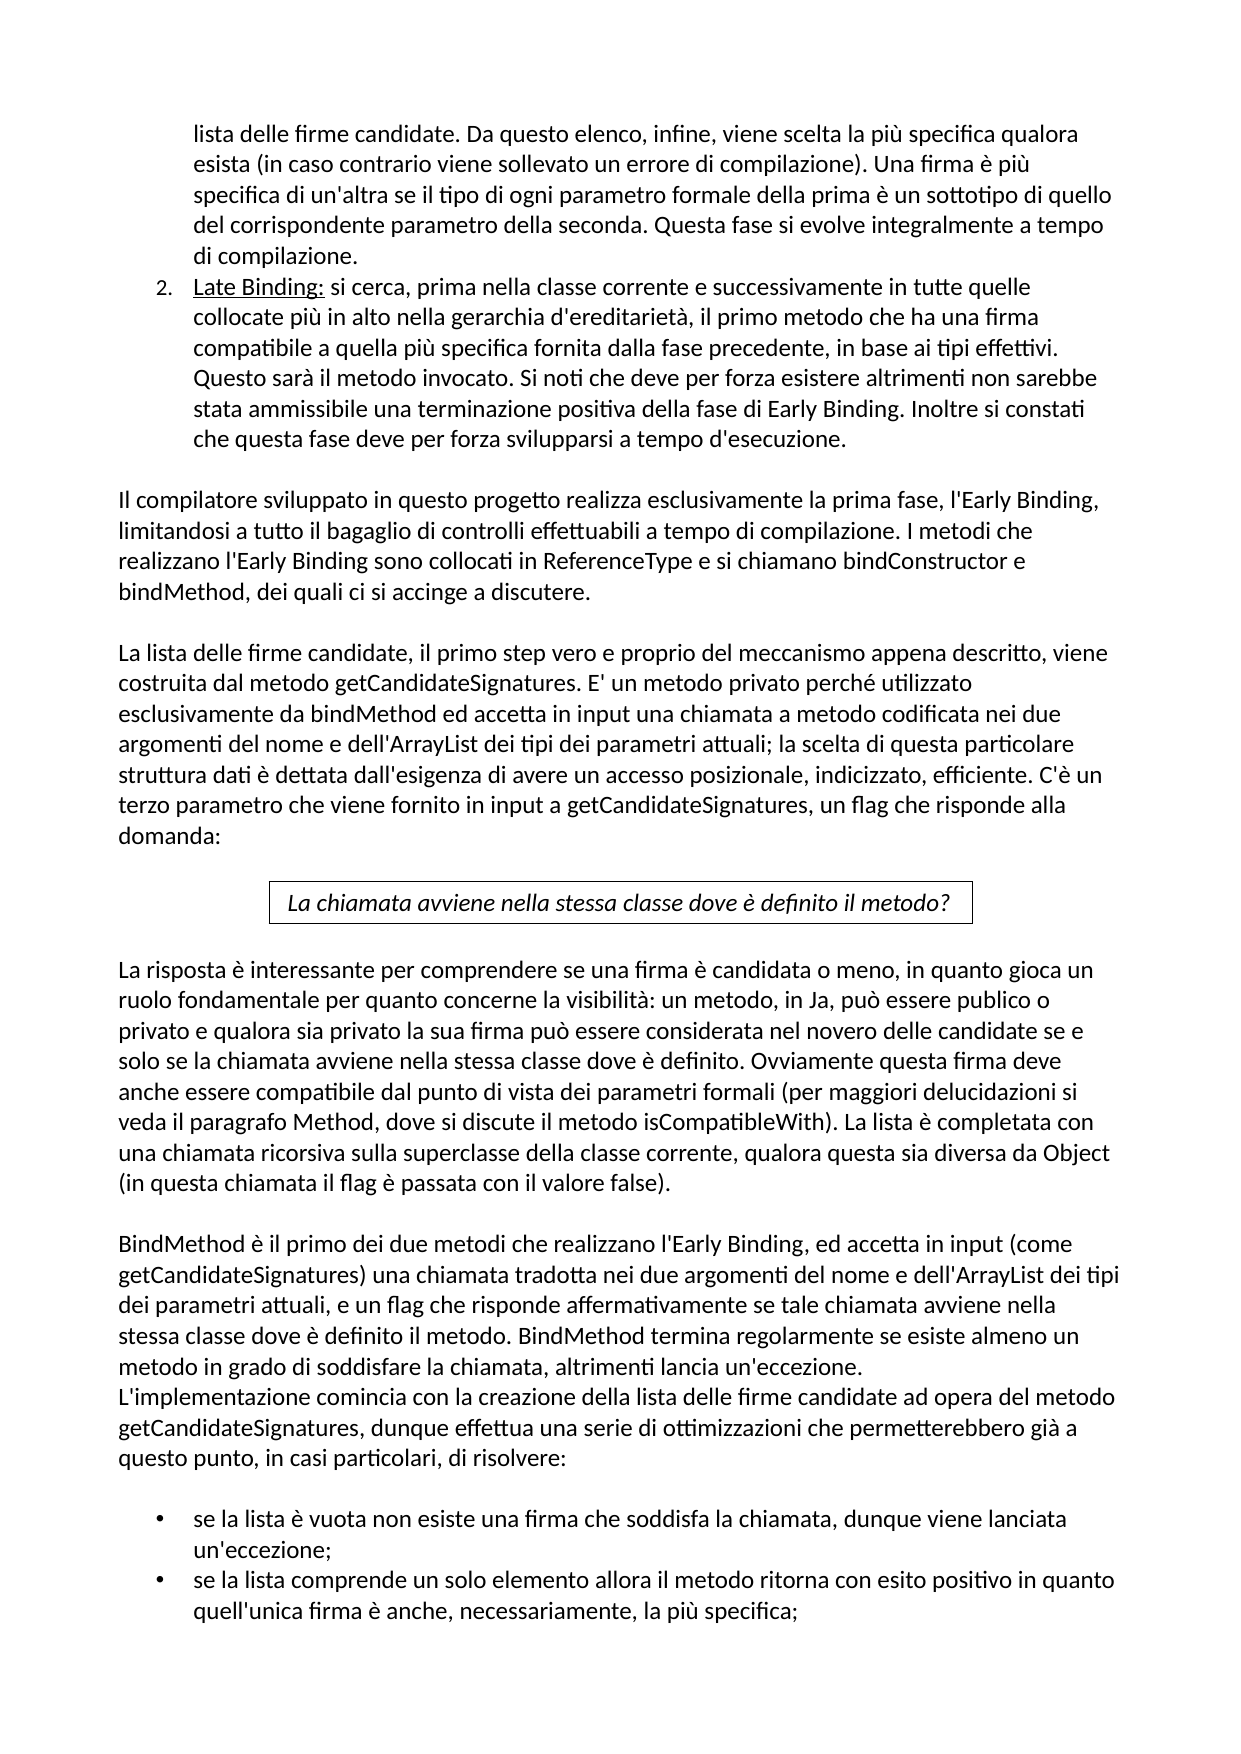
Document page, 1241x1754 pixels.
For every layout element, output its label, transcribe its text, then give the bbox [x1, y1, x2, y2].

text L'implementazione comincia con la creazione della lista delle firme candidate ad opera del metodo getCandidateSignatures, dunque effettua una serie di ottimizzazioni che permetterebbero già a questo punto, in casi particolari, di risolvere: [118, 1381, 1123, 1473]
list se la lista è vuota non esiste una firma che soddisfa la chiamata, dunque viene lanciata un'eccezione; [156, 1503, 1123, 1564]
text Il compilatore sviluppato in questo progetto realizza esclusivamente la prima fase, l'Early Binding, limitandosi a tutto il bagaglio di controlli effettuabili a tempo di compilazione. I metodi che realizzano l'Early Binding sono collocati in ReferenceType e si chiamano bindConstructor e bindMethod, dei quali ci si accinge a discutere. [118, 484, 1123, 606]
text La lista delle firme candidate, il primo step vero e proprio del meccanismo appena descritto, viene costruita dal metodo getCandidateSignatures. E' un metodo privato perché utilizzato esclusivamente da bindMethod ed accetta in input una chiamata a metodo codificata nei due argomenti del nome e dell'ArrayList dei tipi dei parametri attuali; la scelta di questa particolare struttura dati è dettata dall'esigenza di avere un accesso posizionale, indicizzato, efficiente. C'è un terzo parametro che viene fornito in input a getCandidateSignatures, un flag che risponde alla domanda: [118, 637, 1123, 851]
list Late Binding: si cerca, prima nella classe corrente e successivamente in tutte quelle collocate più in alto nella gerarchia d'ereditarietà, il primo metodo che ha una firma compatibile a quella più specifica fornita dalla fase precedente, in base ai tipi effettivi. Questo sarà il metodo invocato. Si noti che deve per forza esistere altrimenti non sarebbe stata ammissibile una terminazione positiva della fase di Early Binding. Inoltre si constati che questa fase deve per forza svilupparsi a tempo d'esecuzione. [156, 271, 1123, 454]
table_header La chiamata avviene nella stessa classe dove è definito il metodo? [270, 882, 972, 923]
list lista delle firme candidate. Da questo elenco, infine, viene scelta la più specifica qualora esista (in caso contrario viene sollevato un errore di compilazione). Una firma è più specifica di un'altra se il tipo di ogni parametro formale della prima è un sottotipo di quello del corrispondente parametro della seconda. Questa fase si evolve integralmente a tempo di compilazione. [156, 118, 1123, 271]
list se la lista comprende un solo elemento allora il metodo ritorna con esito positivo in quanto quell'unica firma è anche, necessariamente, la più specifica; [156, 1564, 1123, 1625]
text La risposta è interessante per comprendere se una firma è candidata o meno, in quanto gioca un ruolo fondamentale per quanto concerne la visibilità: un metodo, in Ja, può essere publico o privato e qualora sia privato la sua firma può essere considerata nel novero delle candidate se e solo se la chiamata avviene nella stessa classe dove è definito. Ovviamente questa firma deve anche essere compatibile dal punto di vista dei parametri formali (per maggiori delucidazioni si veda il paragrafo Method, dove si discute il metodo isCompatibleWith). La lista è completata con una chiamata ricorsiva sulla superclasse della classe corrente, qualora questa sia diversa da Object (in questa chiamata il flag è passata con il valore false). [118, 954, 1123, 1198]
text BindMethod è il primo dei due metodi che realizzano l'Early Binding, ed accetta in input (come getCandidateSignatures) una chiamata tradotta nei due argomenti del nome e dell'ArrayList dei tipi dei parametri attuali, e un flag che risponde affermativamente se tale chiamata avviene nella stessa classe dove è definito il metodo. BindMethod termina regolarmente se esiste almeno un metodo in grado di soddisfare la chiamata, altrimenti lancia un'eccezione. [118, 1228, 1123, 1381]
